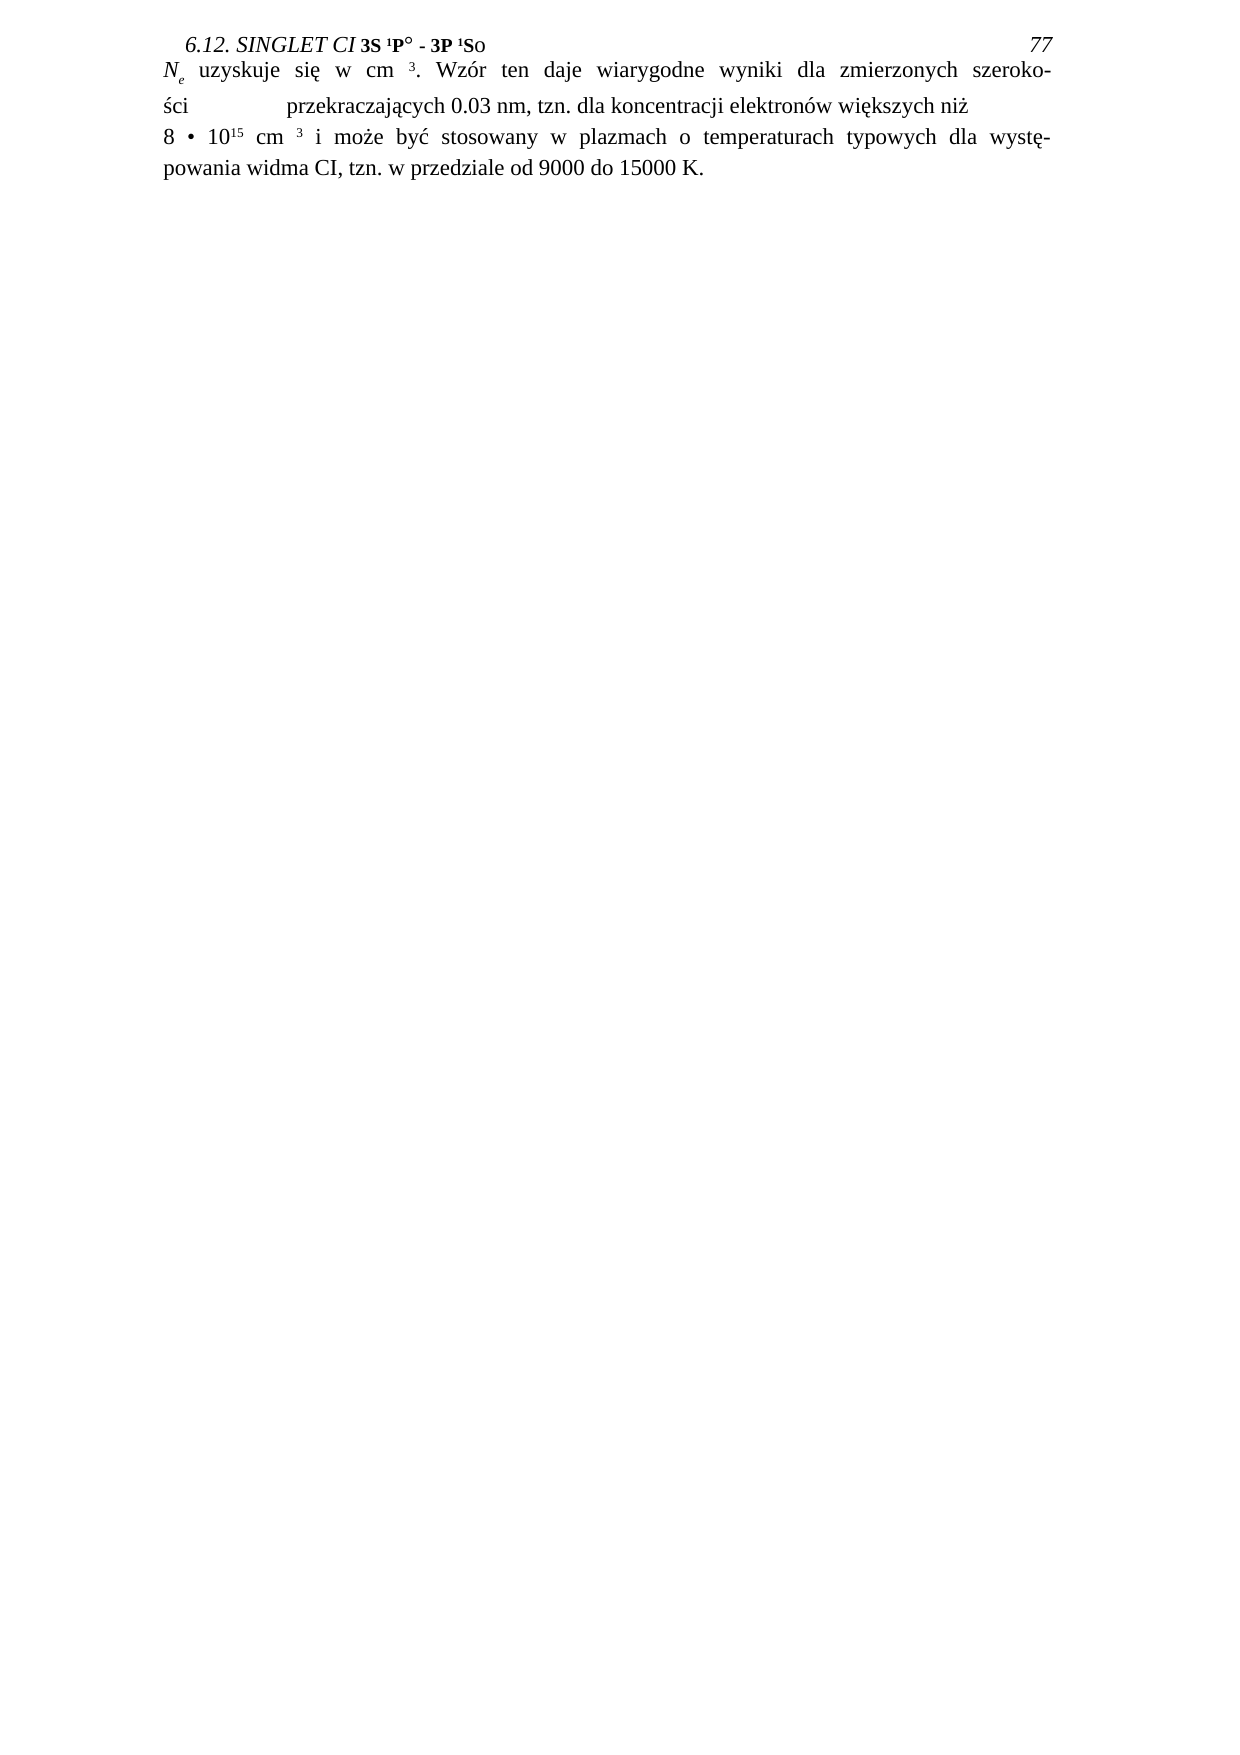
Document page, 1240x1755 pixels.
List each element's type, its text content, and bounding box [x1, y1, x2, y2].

text 8 • 1015 cm 3 i może być stosowany w plazmach o temperaturach typowych dla wystę- powania widma CI, tzn. w przedziale od 9000 do 15000 K. [163, 123, 1052, 180]
text Ne uzyskuje się w cm 3. Wzór ten daje wiarygodne wyniki dla zmierzonych szeroko- ści przekraczających 0.03 nm, tzn. dla koncentracji elektronów większych niż [163, 56, 1052, 118]
